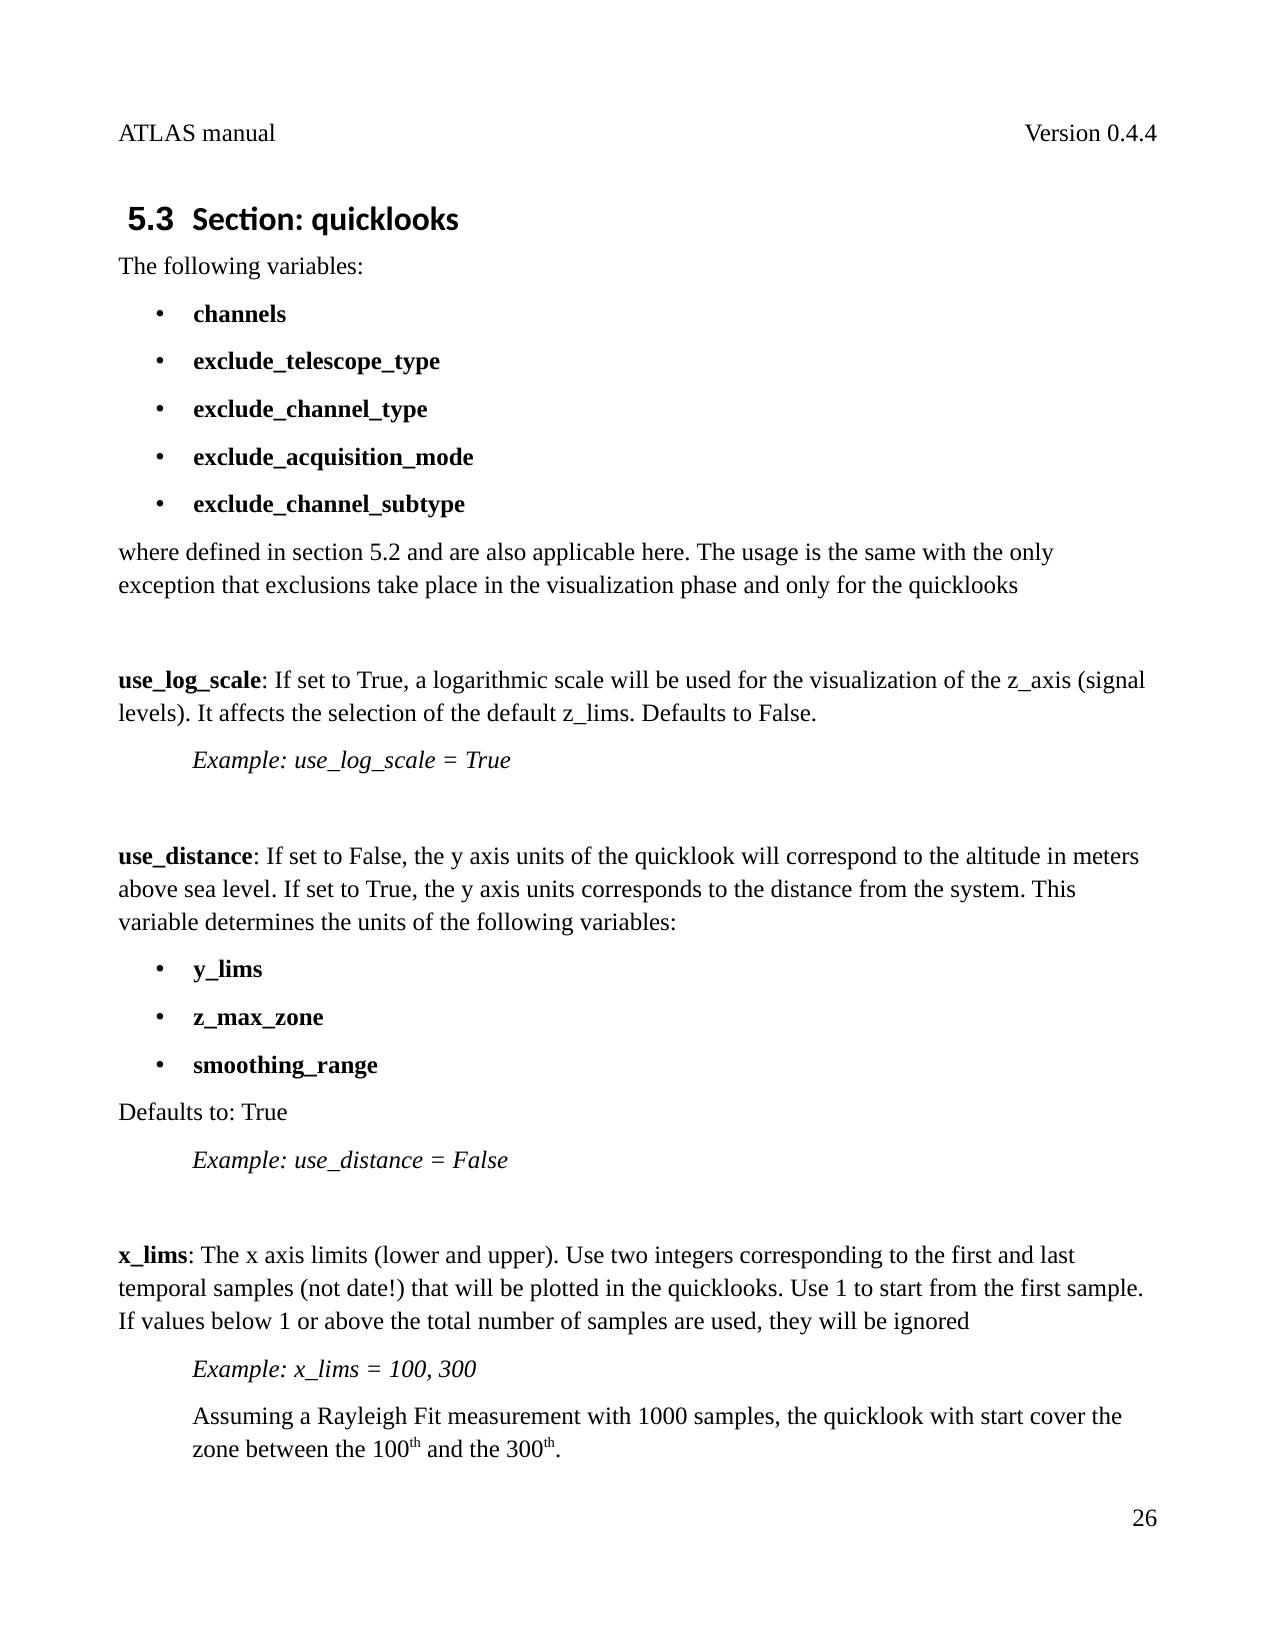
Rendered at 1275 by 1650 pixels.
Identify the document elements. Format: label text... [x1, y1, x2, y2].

text The following variables: [118, 251, 1157, 280]
list z_max_zone [156, 1002, 1157, 1031]
text use_log_scale: If set to True, a logarithmic scale will be used for the visualization of the z_axis (signal levels). It affects the selection of the default z_lims. Defaults to False. [118, 665, 1157, 727]
list channels [156, 299, 1157, 327]
list exclude_telescope_type [156, 346, 1157, 375]
list exclude_channel_type [156, 394, 1157, 423]
list exclude_channel_subtype [156, 489, 1157, 518]
list smoothing_range [156, 1050, 1157, 1078]
text Example: x_lims = 100, 300 [118, 1354, 1157, 1382]
text Example: use_log_scale = True [118, 746, 1157, 774]
text use_distance: If set to False, the y axis units of the quicklook will correspond to the altitude in meters above sea level. If set to True, the y axis units corresponds to the distance from the system. This variable determines the units of the following variables: [118, 841, 1157, 936]
text x_lims: The x axis limits (lower and upper). Use two integers corresponding to the first and last temporal samples (not date!) that will be plotted in the quicklooks. Use 1 to start from the first sample. If values below 1 or above the total number of samples are used, they will be ignored [118, 1240, 1157, 1335]
text Example: use_distance = False [118, 1145, 1157, 1174]
text where defined in section 5.2 and are also applicable here. The usage is the same with the only exception that exclusions take place in the visualization phase and only for the quicklooks [118, 537, 1157, 598]
subtitle Section: quicklooks [118, 198, 1157, 239]
text Assuming a Rayleigh Fit measurement with 1000 samples, the quicklook with start cover the zone between the 100th and the 300th. [118, 1401, 1157, 1463]
text Defaults to: True [118, 1097, 1157, 1126]
list y_lims [156, 954, 1157, 983]
list exclude_acquisition_mode [156, 442, 1157, 470]
